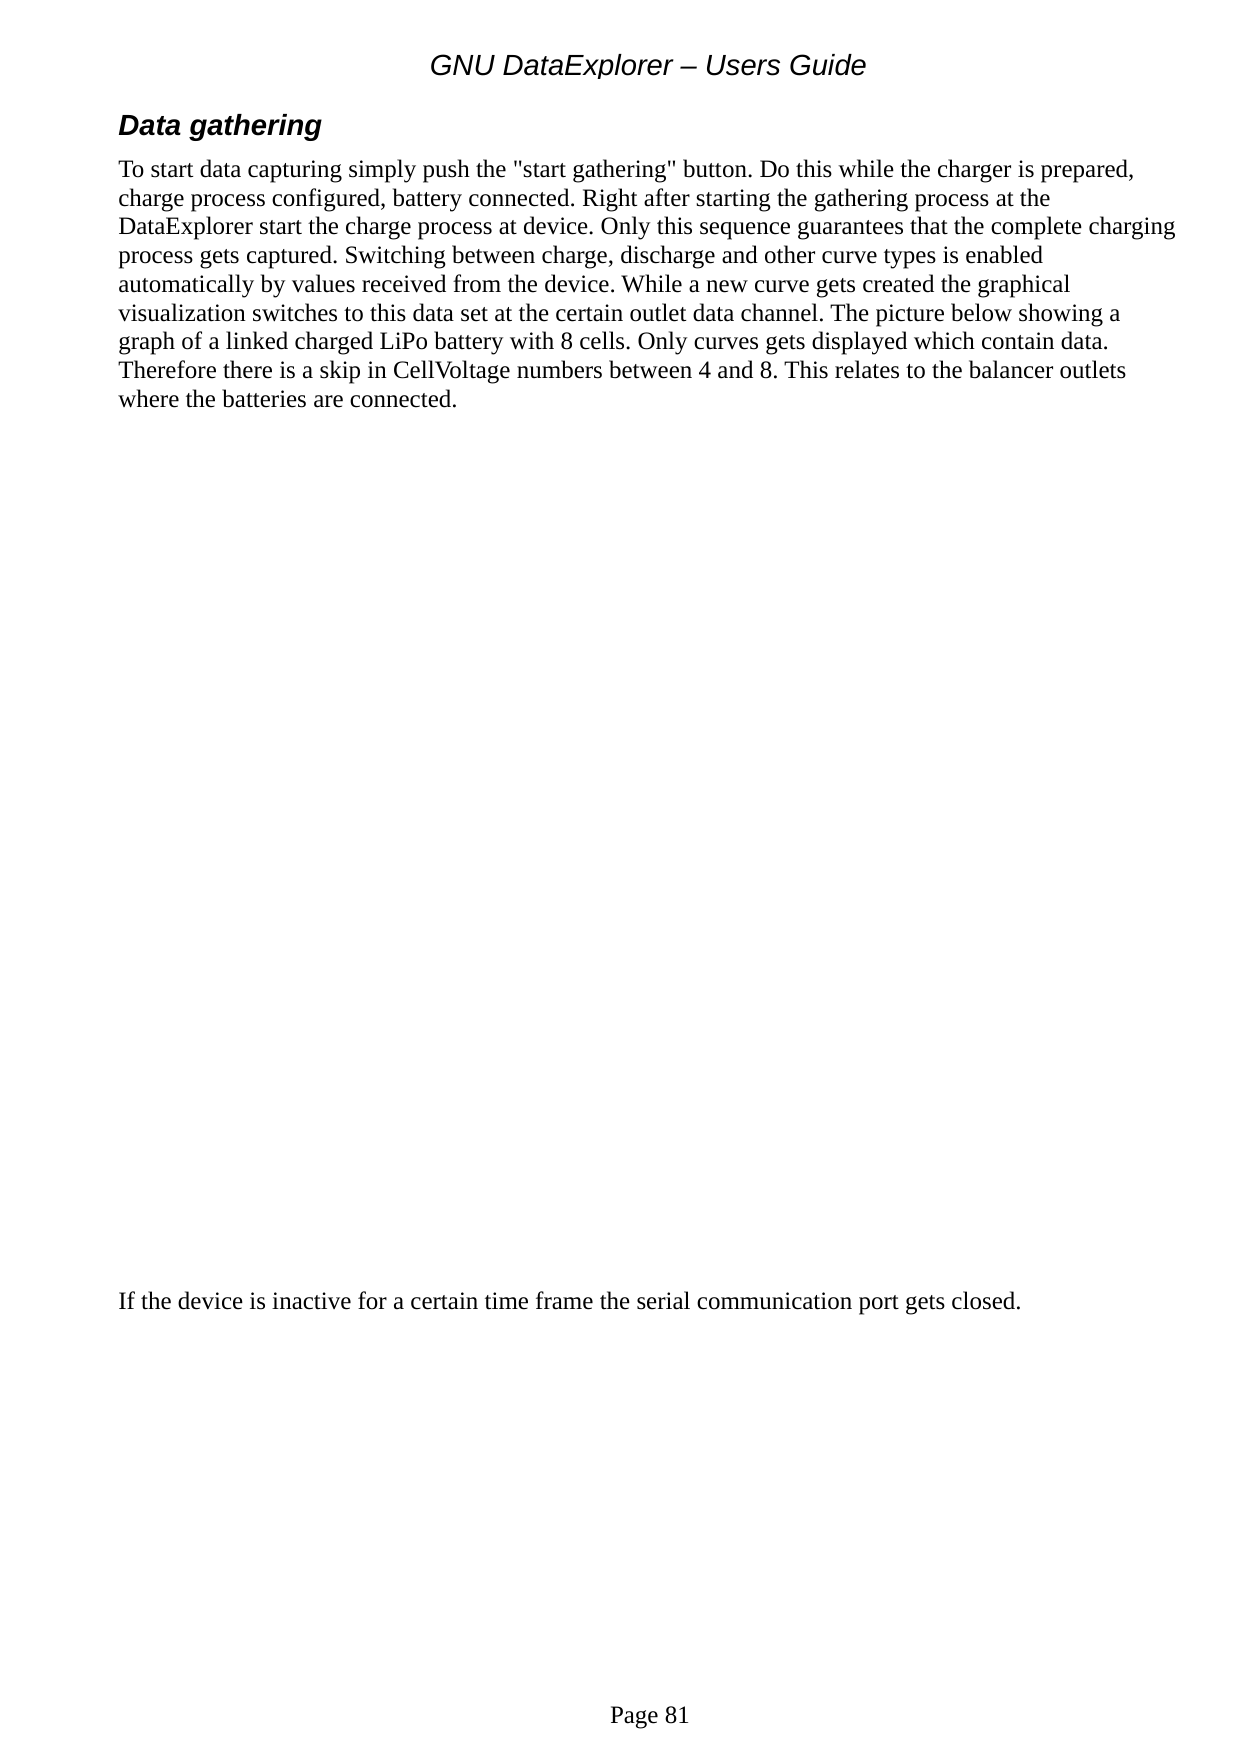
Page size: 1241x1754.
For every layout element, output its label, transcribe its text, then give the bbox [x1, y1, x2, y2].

subtitle Data gathering [118, 108, 1181, 141]
text If the device is inactive for a certain time frame the serial communication port gets closed. [118, 1286, 1181, 1314]
text To start data capturing simply push the "start gathering" button. Do this while the charger is prepared, charge process configured, battery connected. Right after starting the gathering process at the DataExplorer start the charge process at device. Only this sequence guarantees that the complete charging process gets captured. Switching between charge, discharge and other curve types is enabled automatically by values received from the device. While a new curve gets created the graphical visualization switches to this data set at the certain outlet data channel. The picture below showing a graph of a linked charged LiPo battery with 8 cells. Only curves gets displayed which contain data. Therefore there is a skip in CellVoltage numbers between 4 and 8. This relates to the balancer outlets where the batteries are connected. [118, 154, 1181, 413]
